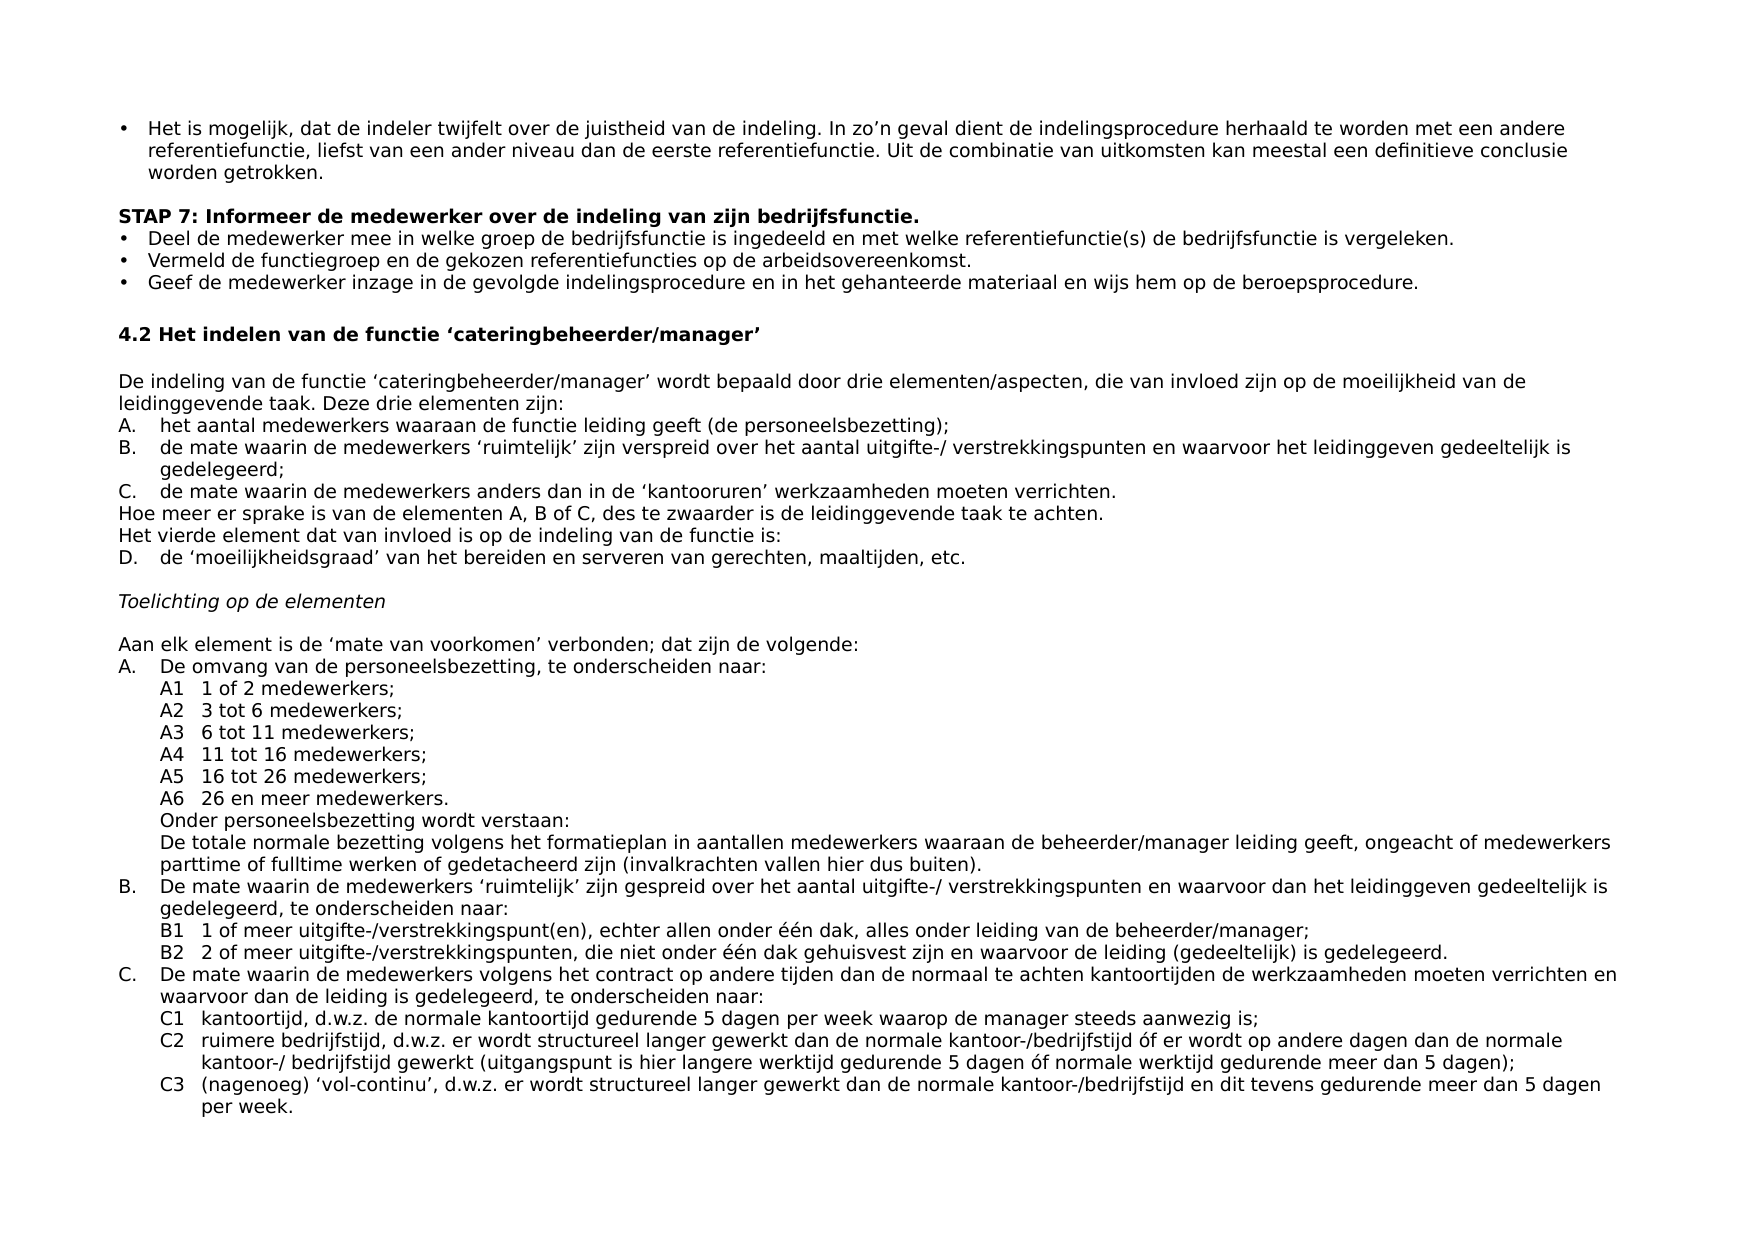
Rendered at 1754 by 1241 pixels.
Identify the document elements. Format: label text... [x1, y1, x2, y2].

text A5 16 tot 26 medewerkers; [159, 766, 1636, 788]
text C3 (nagenoeg) ‘vol-continu’, d.w.z. er wordt structureel langer gewerkt dan de normale kantoor-/bedrijfstijd en dit tevens gedurende meer dan 5 dagen per week. [159, 1074, 1636, 1118]
text C2 ruimere bedrijfstijd, d.w.z. er wordt structureel langer gewerkt dan de normale kantoor-/bedrijfstijd óf er wordt op andere dagen dan de normale kantoor-/ bedrijfstijd gewerkt (uitgangspunt is hier langere werktijd gedurende 5 dagen óf normale werktijd gedurende meer dan 5 dagen); [159, 1030, 1636, 1074]
text B. de mate waarin de medewerkers ‘ruimtelijk’ zijn verspreid over het aantal uitgifte-/ verstrekkingspunten en waarvoor het leidinggeven gedeeltelijk is gedelegeerd; [118, 437, 1636, 481]
text A6 26 en meer medewerkers. [159, 788, 1636, 810]
subtitle STAP 7: Informeer de medewerker over de indeling van zijn bedrijfsfunctie. [118, 206, 1636, 228]
text B. De mate waarin de medewerkers ‘ruimtelijk’ zijn gespreid over het aantal uitgifte-/ verstrekkingspunten en waarvoor dan het leidinggeven gedeeltelijk is gedelegeerd, te onderscheiden naar: [118, 876, 1636, 920]
text Aan elk element is de ‘mate van voorkomen’ verbonden; dat zijn de volgende: [118, 634, 1636, 656]
subtitle 4.2 Het indelen van de functie ‘cateringbeheerder/manager’ [118, 324, 1636, 346]
text • Vermeld de functiegroep en de gekozen referentiefuncties op de arbeidsovereenkomst. [118, 250, 1636, 272]
text De totale normale bezetting volgens het formatieplan in aantallen medewerkers waaraan de beheerder/manager leiding geeft, ongeacht of medewerkers parttime of fulltime werken of gedetacheerd zijn (invalkrachten vallen hier dus buiten). [159, 832, 1636, 876]
text Het vierde element dat van invloed is op de indeling van de functie is: [118, 525, 1636, 547]
text A4 11 tot 16 medewerkers; [159, 744, 1636, 766]
text Onder personeelsbezetting wordt verstaan: [159, 810, 1636, 832]
text C. De mate waarin de medewerkers volgens het contract op andere tijden dan de normaal te achten kantoortijden de werkzaamheden moeten verrichten en waarvoor dan de leiding is gedelegeerd, te onderscheiden naar: [118, 964, 1636, 1008]
text De indeling van de functie ‘cateringbeheerder/manager’ wordt bepaald door drie elementen/aspecten, die van invloed zijn op de moeilijkheid van de leidinggevende taak. Deze drie elementen zijn: [118, 371, 1636, 415]
text A. het aantal medewerkers waaraan de functie leiding geeft (de personeelsbezetting); [118, 415, 1636, 437]
text • Het is mogelijk, dat de indeler twijfelt over de juistheid van de indeling. In zo’n geval dient de indelingsprocedure herhaald te worden met een andere referentiefunctie, liefst van een ander niveau dan de eerste referentiefunctie. Uit de combinatie van uitkomsten kan meestal een definitieve conclusie worden getrokken. [118, 118, 1636, 184]
text A1 1 of 2 medewerkers; [159, 678, 1636, 700]
text A2 3 tot 6 medewerkers; [159, 700, 1636, 722]
text A. De omvang van de personeelsbezetting, te onderscheiden naar: [118, 656, 1636, 678]
text A3 6 tot 11 medewerkers; [159, 722, 1636, 744]
text Toelichting op de elementen [118, 591, 1636, 612]
text C1 kantoortijd, d.w.z. de normale kantoortijd gedurende 5 dagen per week waarop de manager steeds aanwezig is; [159, 1008, 1636, 1030]
text • Deel de medewerker mee in welke groep de bedrijfsfunctie is ingedeeld en met welke referentiefunctie(s) de bedrijfsfunctie is vergeleken. [118, 228, 1636, 250]
text C. de mate waarin de medewerkers anders dan in de ‘kantooruren’ werkzaamheden moeten verrichten. [118, 481, 1636, 503]
text D. de ‘moeilijkheidsgraad’ van het bereiden en serveren van gerechten, maaltijden, etc. [118, 547, 1636, 569]
text • Geef de medewerker inzage in de gevolgde indelingsprocedure en in het gehanteerde materiaal en wijs hem op de beroepsprocedure. [118, 272, 1636, 294]
text Hoe meer er sprake is van de elementen A, B of C, des te zwaarder is de leidinggevende taak te achten. [118, 503, 1636, 525]
text B1 1 of meer uitgifte-/verstrekkingspunt(en), echter allen onder één dak, alles onder leiding van de beheerder/manager; [159, 920, 1636, 942]
text B2 2 of meer uitgifte-/verstrekkingspunten, die niet onder één dak gehuisvest zijn en waarvoor de leiding (gedeeltelijk) is gedelegeerd. [159, 942, 1636, 964]
